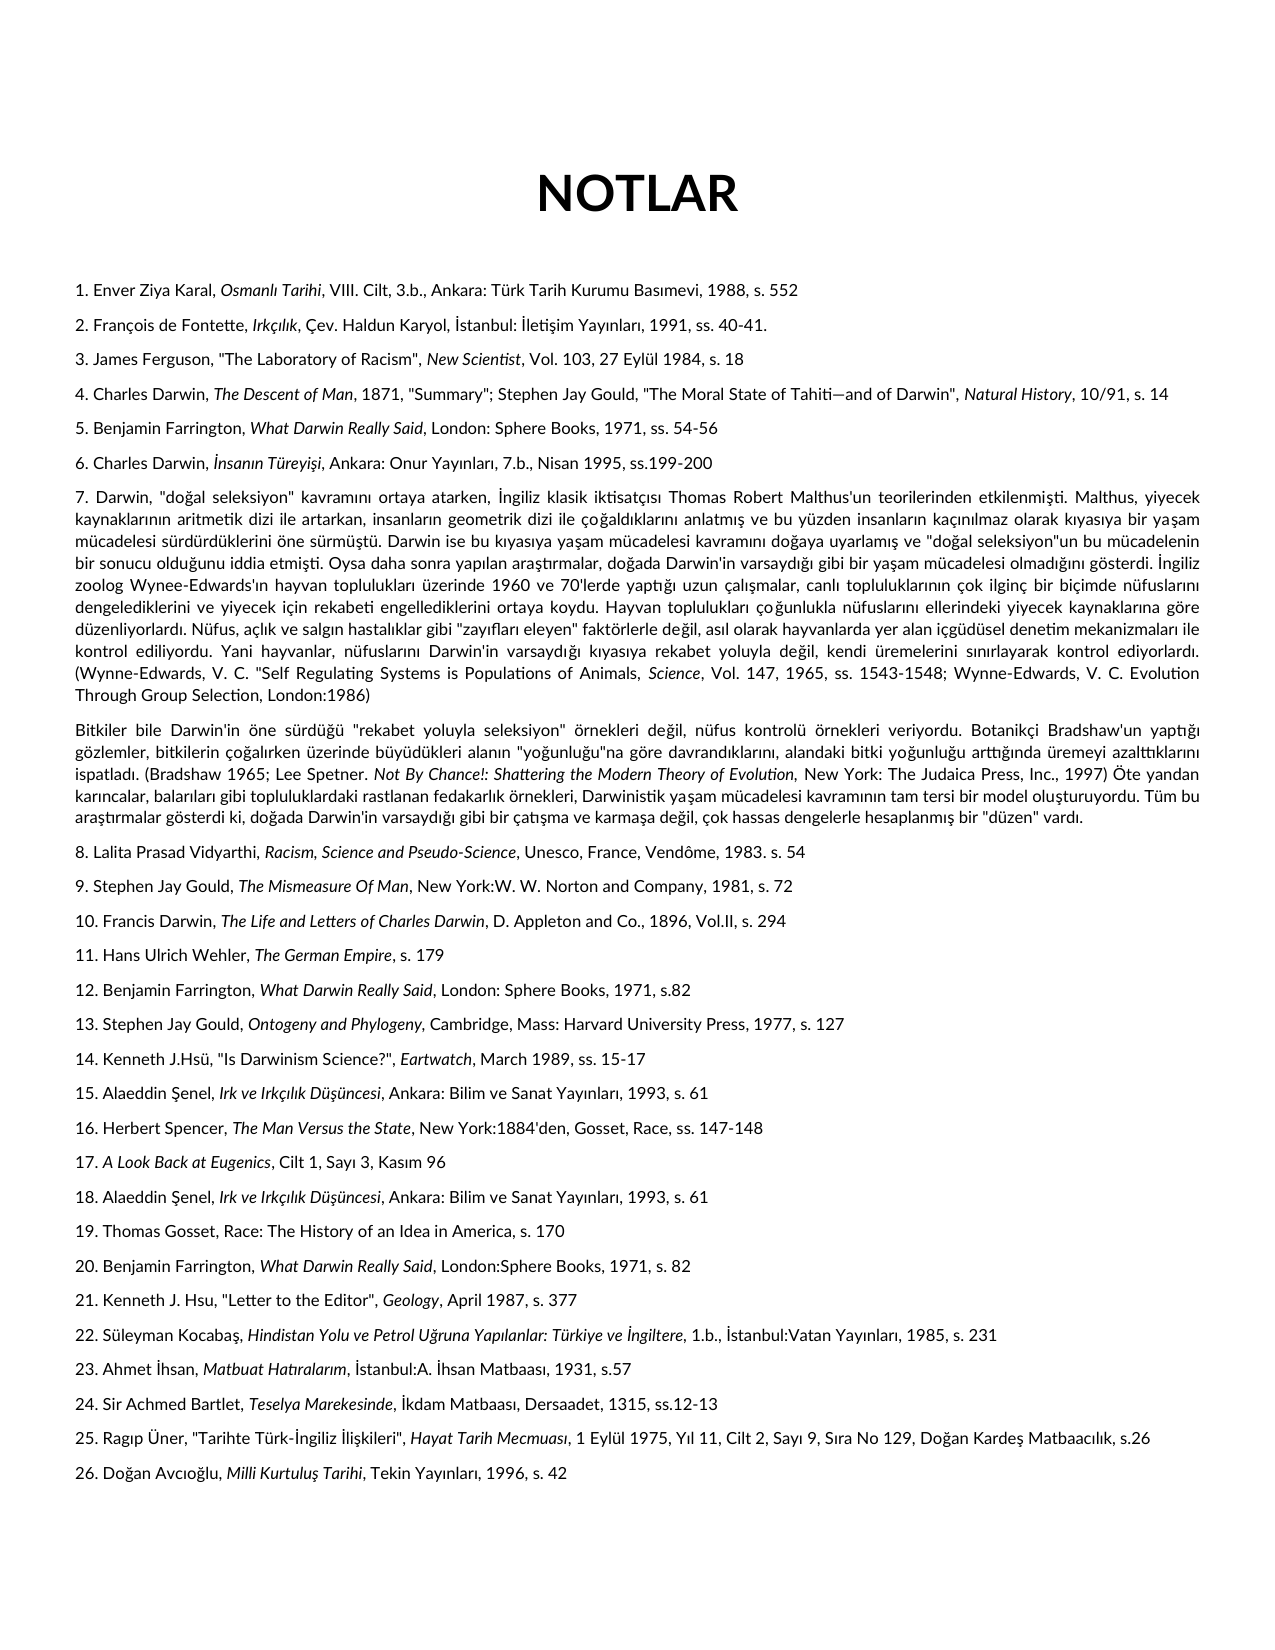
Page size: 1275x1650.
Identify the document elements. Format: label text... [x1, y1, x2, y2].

text 25. Ragıp Üner, "Tarihte Türk-İngiliz İlişkileri", Hayat Tarih Mecmuası, 1 Eylül 1975, Yıl 11, Cilt 2, Sayı 9, Sıra No 129, Doğan Kardeş Matbaacılık, s.26 [75, 1428, 1200, 1448]
text 16. Herbert Spencer, The Man Versus the State, New York:1884'den, Gosset, Race, ss. 147-148 [75, 1118, 1200, 1138]
text 5. Benjamin Farrington, What Darwin Really Said, London: Sphere Books, 1971, ss. 54-56 [75, 418, 1200, 438]
text 4. Charles Darwin, The Descent of Man, 1871, "Summary"; Stephen Jay Gould, "The Moral State of Tahiti—and of Darwin", Natural History, 10/91, s. 14 [75, 384, 1200, 404]
text Bitkiler bile Darwin'in öne sürdüğü "rekabet yoluyla seleksiyon" örnekleri değil, nüfus kontrolü örnekleri veriyordu. Botanikçi Bradshaw'un yaptığı gözlemler, bitkilerin çoğalırken üzerinde büyüdükleri alanın "yoğunluğu"na göre davrandıklarını, alandaki bitki yoğunluğu arttığında üremeyi azalttıklarını ispatladı. (Bradshaw 1965; Lee Spetner. Not By Chance!: Shattering the Modern Theory of Evolution, New York: The Judaica Press, Inc., 1997) Öte yandan karıncalar, balarıları gibi topluluklardaki rastlanan fedakarlık örnekleri, Darwinistik yaşam mücadelesi kavramının tam tersi bir model oluşturuyordu. Tüm bu araştırmalar gösterdi ki, doğada Darwin'in varsaydığı gibi bir çatışma ve karmaşa değil, çok hassas dengelerle hesaplanmış bir "düzen" vardı. [75, 719, 1200, 827]
text 19. Thomas Gosset, Race: The History of an Idea in America, s. 170 [75, 1221, 1200, 1241]
text 17. A Look Back at Eugenics, Cilt 1, Sayı 3, Kasım 96 [75, 1152, 1200, 1172]
subtitle NOTLAR [75, 162, 1200, 222]
text 20. Benjamin Farrington, What Darwin Really Said, London:Sphere Books, 1971, s. 82 [75, 1256, 1200, 1276]
text 24. Sir Achmed Bartlet, Teselya Marekesinde, İkdam Matbaası, Dersaadet, 1315, ss.12-13 [75, 1394, 1200, 1414]
text 2. François de Fontette, Irkçılık, Çev. Haldun Karyol, İstanbul: İletişim Yayınları, 1991, ss. 40-41. [75, 315, 1200, 335]
text 9. Stephen Jay Gould, The Mismeasure Of Man, New York:W. W. Norton and Company, 1981, s. 72 [75, 876, 1200, 896]
text 18. Alaeddin Şenel, Irk ve Irkçılık Düşüncesi, Ankara: Bilim ve Sanat Yayınları, 1993, s. 61 [75, 1187, 1200, 1207]
text 14. Kenneth J.Hsü, "Is Darwinism Science?", Eartwatch, March 1989, ss. 15-17 [75, 1049, 1200, 1069]
text 6. Charles Darwin, İnsanın Türeyişi, Ankara: Onur Yayınları, 7.b., Nisan 1995, ss.199-200 [75, 453, 1200, 473]
text 15. Alaeddin Şenel, Irk ve Irkçılık Düşüncesi, Ankara: Bilim ve Sanat Yayınları, 1993, s. 61 [75, 1083, 1200, 1103]
text 22. Süleyman Kocabaş, Hindistan Yolu ve Petrol Uğruna Yapılanlar: Türkiye ve İngiltere, 1.b., İstanbul:Vatan Yayınları, 1985, s. 231 [75, 1325, 1200, 1345]
text 7. Darwin, "doğal seleksiyon" kavramını ortaya atarken, İngiliz klasik iktisatçısı Thomas Robert Malthus'un teorilerinden etkilenmişti. Malthus, yiyecek kaynaklarının aritmetik dizi ile artarkan, insanların geometrik dizi ile çoğaldıklarını anlatmış ve bu yüzden insanların kaçınılmaz olarak kıyasıya bir yaşam mücadelesi sürdürdüklerini öne sürmüştü. Darwin ise bu kıyasıya yaşam mücadelesi kavramını doğaya uyarlamış ve "doğal seleksiyon"un bu mücadelenin bir sonucu olduğunu iddia etmişti. Oysa daha sonra yapılan araştırmalar, doğada Darwin'in varsaydığı gibi bir yaşam mücadelesi olmadığını gösterdi. İngiliz zoolog Wynee-Edwards'ın hayvan toplulukları üzerinde 1960 ve 70'lerde yaptığı uzun çalışmalar, canlı topluluklarının çok ilginç bir biçimde nüfuslarını dengelediklerini ve yiyecek için rekabeti engellediklerini ortaya koydu. Hayvan toplulukları çoğunlukla nüfuslarını ellerindeki yiyecek kaynaklarına göre düzenliyorlardı. Nüfus, açlık ve salgın hastalıklar gibi "zayıfları eleyen" faktörlerle değil, asıl olarak hayvanlarda yer alan içgüdüsel denetim mekanizmaları ile kontrol ediliyordu. Yani hayvanlar, nüfuslarını Darwin'in varsaydığı kıyasıya rekabet yoluyla değil, kendi üremelerini sınırlayarak kontrol ediyorlardı. (Wynne-Edwards, V. C. "Self Regulating Systems is Populations of Animals, Science, Vol. 147, 1965, ss. 1543-1548; Wynne-Edwards, V. C. Evolution Through Group Selection, London:1986) [75, 487, 1200, 705]
text 3. James Ferguson, "The Laboratory of Racism", New Scientist, Vol. 103, 27 Eylül 1984, s. 18 [75, 349, 1200, 369]
text 23. Ahmet İhsan, Matbuat Hatıralarım, İstanbul:A. İhsan Matbaası, 1931, s.57 [75, 1359, 1200, 1379]
text 10. Francis Darwin, The Life and Letters of Charles Darwin, D. Appleton and Co., 1896, Vol.II, s. 294 [75, 911, 1200, 931]
text 12. Benjamin Farrington, What Darwin Really Said, London: Sphere Books, 1971, s.82 [75, 980, 1200, 1000]
text 26. Doğan Avcıoğlu, Milli Kurtuluş Tarihi, Tekin Yayınları, 1996, s. 42 [75, 1463, 1200, 1483]
text 11. Hans Ulrich Wehler, The German Empire, s. 179 [75, 945, 1200, 965]
text 8. Lalita Prasad Vidyarthi, Racism, Science and Pseudo-Science, Unesco, France, Vendôme, 1983. s. 54 [75, 842, 1200, 862]
text 1. Enver Ziya Karal, Osmanlı Tarihi, VIII. Cilt, 3.b., Ankara: Türk Tarih Kurumu Basımevi, 1988, s. 552 [75, 280, 1200, 300]
text 13. Stephen Jay Gould, Ontogeny and Phylogeny, Cambridge, Mass: Harvard University Press, 1977, s. 127 [75, 1014, 1200, 1034]
text 21. Kenneth J. Hsu, "Letter to the Editor", Geology, April 1987, s. 377 [75, 1290, 1200, 1310]
